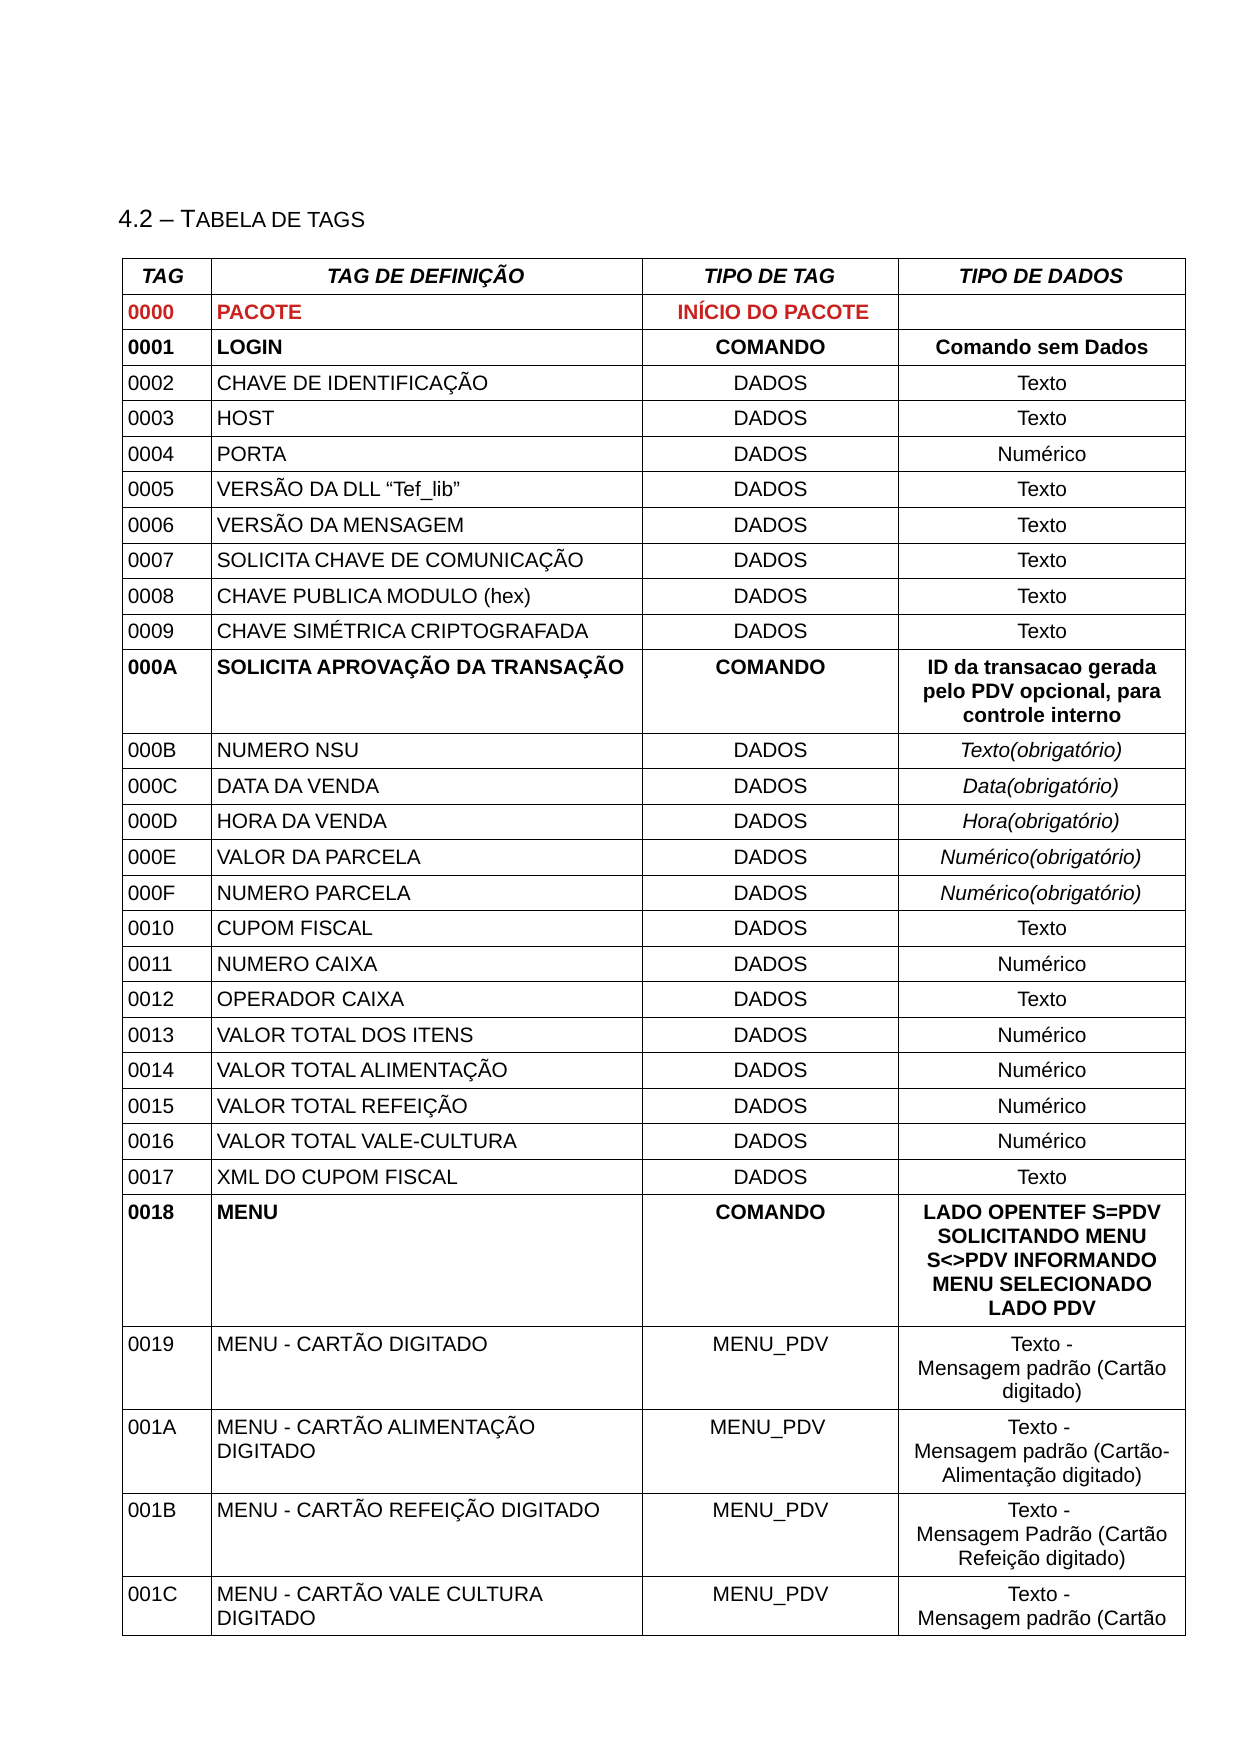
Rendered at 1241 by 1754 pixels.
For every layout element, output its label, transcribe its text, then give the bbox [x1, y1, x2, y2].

table_cell CHAVE SIMÉTRICA CRIPTOGRAFADA [212, 615, 642, 649]
table_cell DADOS [643, 472, 898, 507]
table_cell Numérico [899, 1124, 1185, 1159]
table_cell Numérico [899, 1018, 1185, 1052]
table_cell DATA DA VENDA [212, 769, 642, 803]
table_cell Texto - Mensagem padrão (Cartão-Alimentação digitado) [899, 1410, 1185, 1492]
table_cell COMANDO [643, 330, 898, 365]
table_cell MENU - CARTÃO ALIMENTAÇÃO DIGITADO [212, 1410, 642, 1492]
table_cell 0014 [123, 1053, 211, 1088]
table_cell Texto(obrigatório) [899, 734, 1185, 768]
table_cell 001C [123, 1577, 211, 1635]
table_cell COMANDO [643, 650, 898, 732]
table_cell 0005 [123, 472, 211, 507]
table_cell Texto - Mensagem padrão (Cartão [899, 1577, 1185, 1635]
table_cell Numérico(obrigatório) [899, 876, 1185, 910]
table_cell VERSÃO DA DLL “Tef_lib” [212, 472, 642, 507]
table_cell Data(obrigatório) [899, 769, 1185, 803]
table_cell MENU - CARTÃO VALE CULTURA DIGITADO [212, 1577, 642, 1635]
table_cell HOST [212, 401, 642, 436]
table_cell DADOS [643, 840, 898, 874]
table_cell VALOR TOTAL ALIMENTAÇÃO [212, 1053, 642, 1088]
table_cell Texto [899, 472, 1185, 507]
table_cell 0016 [123, 1124, 211, 1159]
table_cell DADOS [643, 401, 898, 436]
table_cell 0013 [123, 1018, 211, 1052]
table_cell Numérico [899, 1089, 1185, 1123]
table_cell Texto [899, 544, 1185, 578]
table_cell MENU_PDV [643, 1494, 898, 1576]
table_cell 0010 [123, 911, 211, 946]
table_cell OPERADOR CAIXA [212, 982, 642, 1017]
table_cell INÍCIO DO PACOTE [643, 295, 898, 329]
table_cell 0001 [123, 330, 211, 365]
table_cell 000F [123, 876, 211, 910]
table_cell MENU_PDV [643, 1410, 898, 1492]
table_cell 0002 [123, 366, 211, 400]
table_cell Numérico [899, 437, 1185, 471]
table_cell Texto [899, 911, 1185, 946]
table_cell DADOS [643, 1160, 898, 1194]
table_cell MENU [212, 1195, 642, 1326]
table_cell DADOS [643, 579, 898, 613]
table_cell NUMERO PARCELA [212, 876, 642, 910]
table_cell 001A [123, 1410, 211, 1492]
table_cell DADOS [643, 508, 898, 542]
table_cell ID da transacao gerada pelo PDV opcional, para controle interno [899, 650, 1185, 732]
table_cell CHAVE DE IDENTIFICAÇÃO [212, 366, 642, 400]
table_cell DADOS [643, 876, 898, 910]
table_cell 0004 [123, 437, 211, 471]
table_cell DADOS [643, 769, 898, 803]
table_cell Numérico [899, 947, 1185, 981]
table_cell LADO OPENTEF S=PDV SOLICITANDO MENU S<>PDV INFORMANDO MENU SELECIONADO LADO PDV [899, 1195, 1185, 1326]
table_cell Comando sem Dados [899, 330, 1185, 365]
table_cell NUMERO CAIXA [212, 947, 642, 981]
table_cell Texto [899, 982, 1185, 1017]
table_cell [899, 295, 1185, 329]
table_cell MENU_PDV [643, 1327, 898, 1409]
table_cell DADOS [643, 544, 898, 578]
table_header TAG DE DEFINIÇÃO [212, 259, 642, 294]
table_cell Numérico(obrigatório) [899, 840, 1185, 874]
table_cell Texto [899, 1160, 1185, 1194]
table_cell VALOR TOTAL VALE-CULTURA [212, 1124, 642, 1159]
table_cell Numérico [899, 1053, 1185, 1088]
table_cell SOLICITA APROVAÇÃO DA TRANSAÇÃO [212, 650, 642, 732]
table_cell 000A [123, 650, 211, 732]
table_cell NUMERO NSU [212, 734, 642, 768]
table_cell 0003 [123, 401, 211, 436]
table_cell 0000 [123, 295, 211, 329]
table_cell DADOS [643, 734, 898, 768]
table_cell 0008 [123, 579, 211, 613]
table_cell 0006 [123, 508, 211, 542]
table_cell PACOTE [212, 295, 642, 329]
table_cell SOLICITA CHAVE DE COMUNICAÇÃO [212, 544, 642, 578]
table_cell DADOS [643, 982, 898, 1017]
table_cell CUPOM FISCAL [212, 911, 642, 946]
table_cell Texto [899, 579, 1185, 613]
table_cell VERSÃO DA MENSAGEM [212, 508, 642, 542]
table_cell XML DO CUPOM FISCAL [212, 1160, 642, 1194]
table_cell VALOR TOTAL DOS ITENS [212, 1018, 642, 1052]
table_cell DADOS [643, 1053, 898, 1088]
table_cell 0012 [123, 982, 211, 1017]
table_cell 000E [123, 840, 211, 874]
table_cell DADOS [643, 947, 898, 981]
table_cell HORA DA VENDA [212, 805, 642, 839]
table_cell 0015 [123, 1089, 211, 1123]
table_cell Texto [899, 401, 1185, 436]
table_cell Texto - Mensagem padrão (Cartão digitado) [899, 1327, 1185, 1409]
table_cell 000C [123, 769, 211, 803]
table_cell 0017 [123, 1160, 211, 1194]
table_cell 000B [123, 734, 211, 768]
table_cell DADOS [643, 1018, 898, 1052]
table_cell LOGIN [212, 330, 642, 365]
table_cell 0019 [123, 1327, 211, 1409]
table_cell MENU - CARTÃO REFEIÇÃO DIGITADO [212, 1494, 642, 1576]
table_cell DADOS [643, 805, 898, 839]
table_cell 0018 [123, 1195, 211, 1326]
table_cell MENU_PDV [643, 1577, 898, 1635]
table_cell COMANDO [643, 1195, 898, 1326]
table_cell Texto [899, 508, 1185, 542]
table_cell 0011 [123, 947, 211, 981]
table_cell MENU - CARTÃO DIGITADO [212, 1327, 642, 1409]
table_cell DADOS [643, 437, 898, 471]
text 4.2 – TABELA DE TAGS [118, 204, 1122, 233]
table_cell CHAVE PUBLICA MODULO (hex) [212, 579, 642, 613]
table_cell VALOR TOTAL REFEIÇÃO [212, 1089, 642, 1123]
table_cell PORTA [212, 437, 642, 471]
table_header TIPO DE TAG [643, 259, 898, 294]
table_cell DADOS [643, 1089, 898, 1123]
table_cell Texto [899, 615, 1185, 649]
table_cell 0007 [123, 544, 211, 578]
table_cell 0009 [123, 615, 211, 649]
table_cell Hora(obrigatório) [899, 805, 1185, 839]
table_cell DADOS [643, 1124, 898, 1159]
table_cell Texto [899, 366, 1185, 400]
table_cell DADOS [643, 911, 898, 946]
table_cell Texto - Mensagem Padrão (Cartão Refeição digitado) [899, 1494, 1185, 1576]
table_header TIPO DE DADOS [899, 259, 1185, 294]
table_cell DADOS [643, 366, 898, 400]
table_cell 001B [123, 1494, 211, 1576]
table_cell DADOS [643, 615, 898, 649]
table_cell VALOR DA PARCELA [212, 840, 642, 874]
table_cell 000D [123, 805, 211, 839]
table_header TAG [123, 259, 211, 294]
